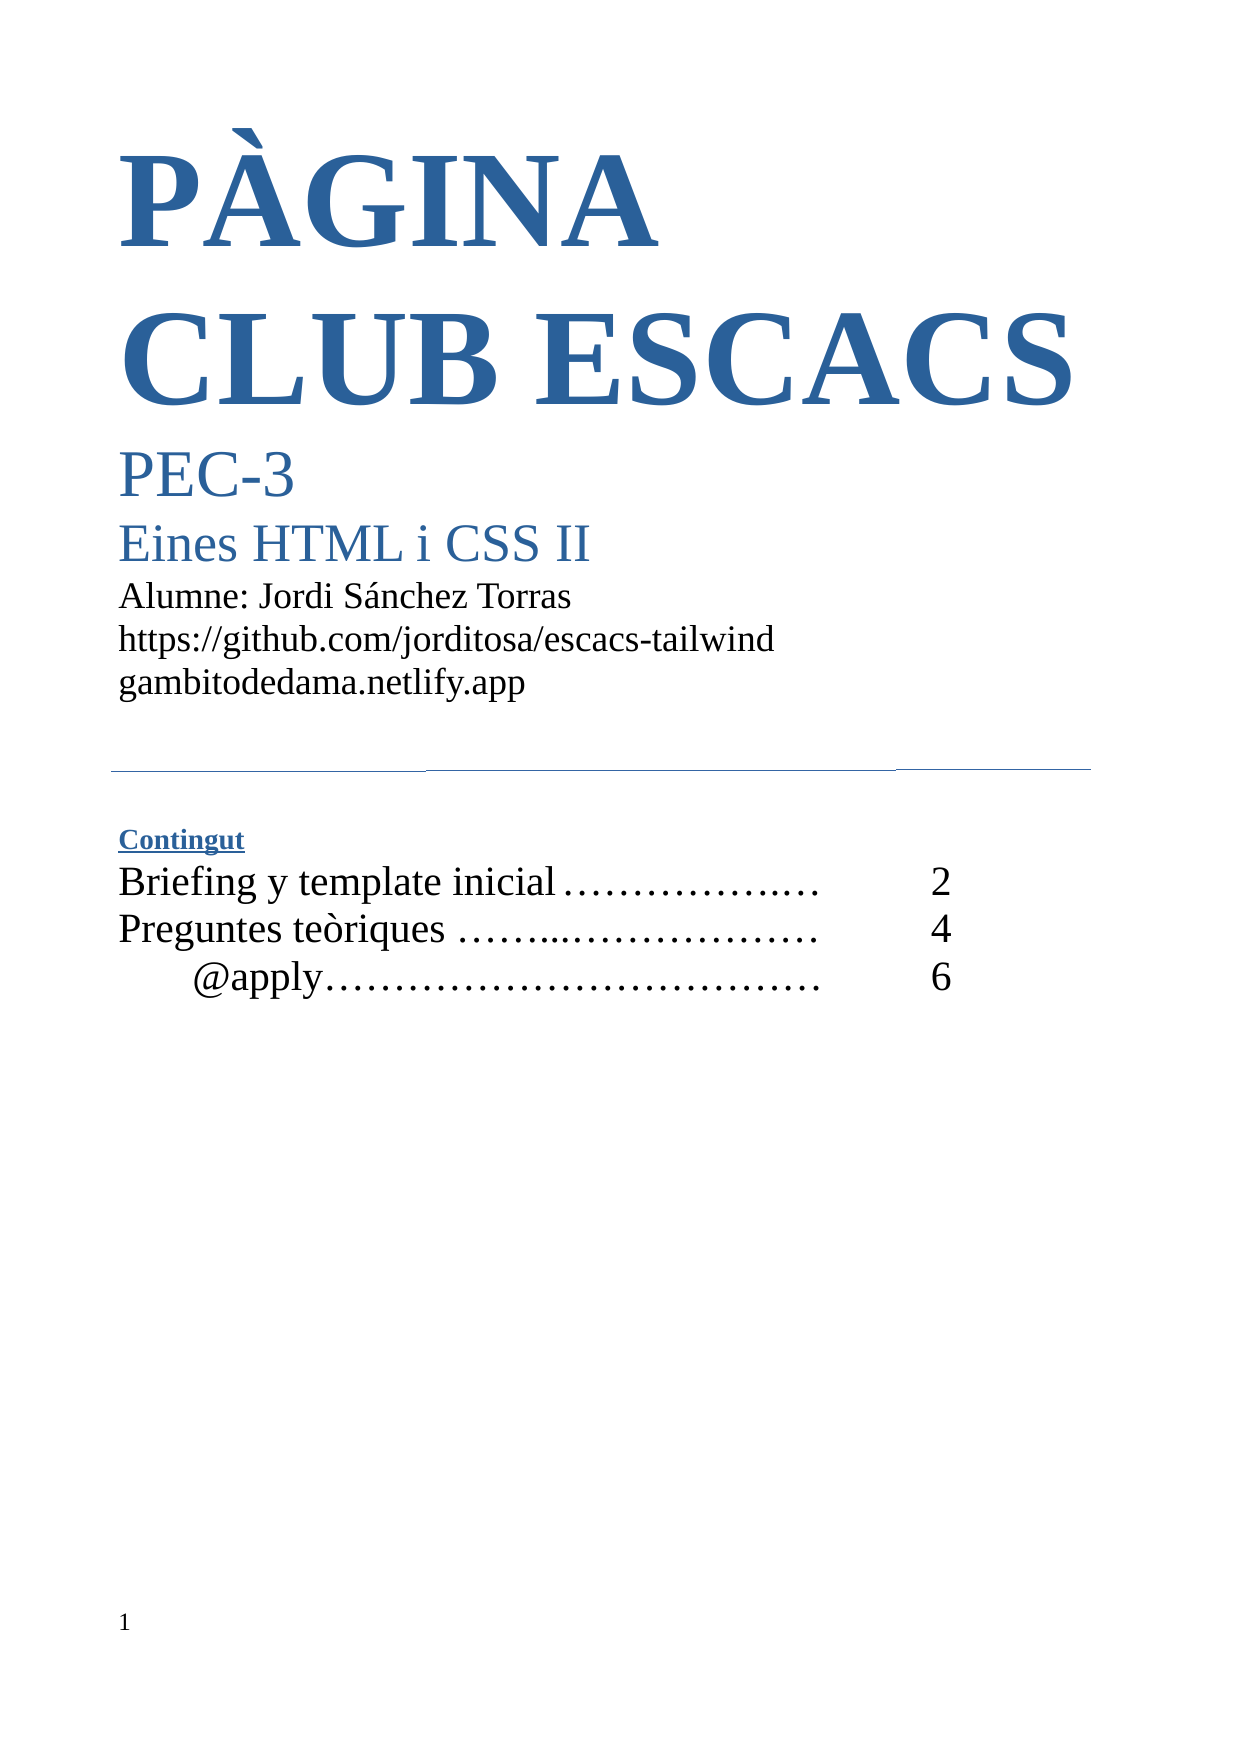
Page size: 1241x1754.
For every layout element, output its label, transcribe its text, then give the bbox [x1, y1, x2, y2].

text PÀGINA CLUB ESCACS [118, 118, 1122, 434]
text @apply……………………………… 6 [118, 952, 1122, 1000]
text Eines HTML i CSS II [118, 511, 1122, 573]
text Preguntes teòriques ……...……………… 4 [118, 904, 1122, 952]
text https://github.com/jorditosa/escacs-tailwind [118, 616, 1122, 659]
text Alumne: Jordi Sánchez Torras [118, 573, 1122, 616]
text Contingut Briefing y template inicial …………….… 2 [118, 822, 1122, 904]
text PEC-3 [118, 434, 1122, 511]
text gambitodedama.netlify.app [118, 659, 1122, 703]
